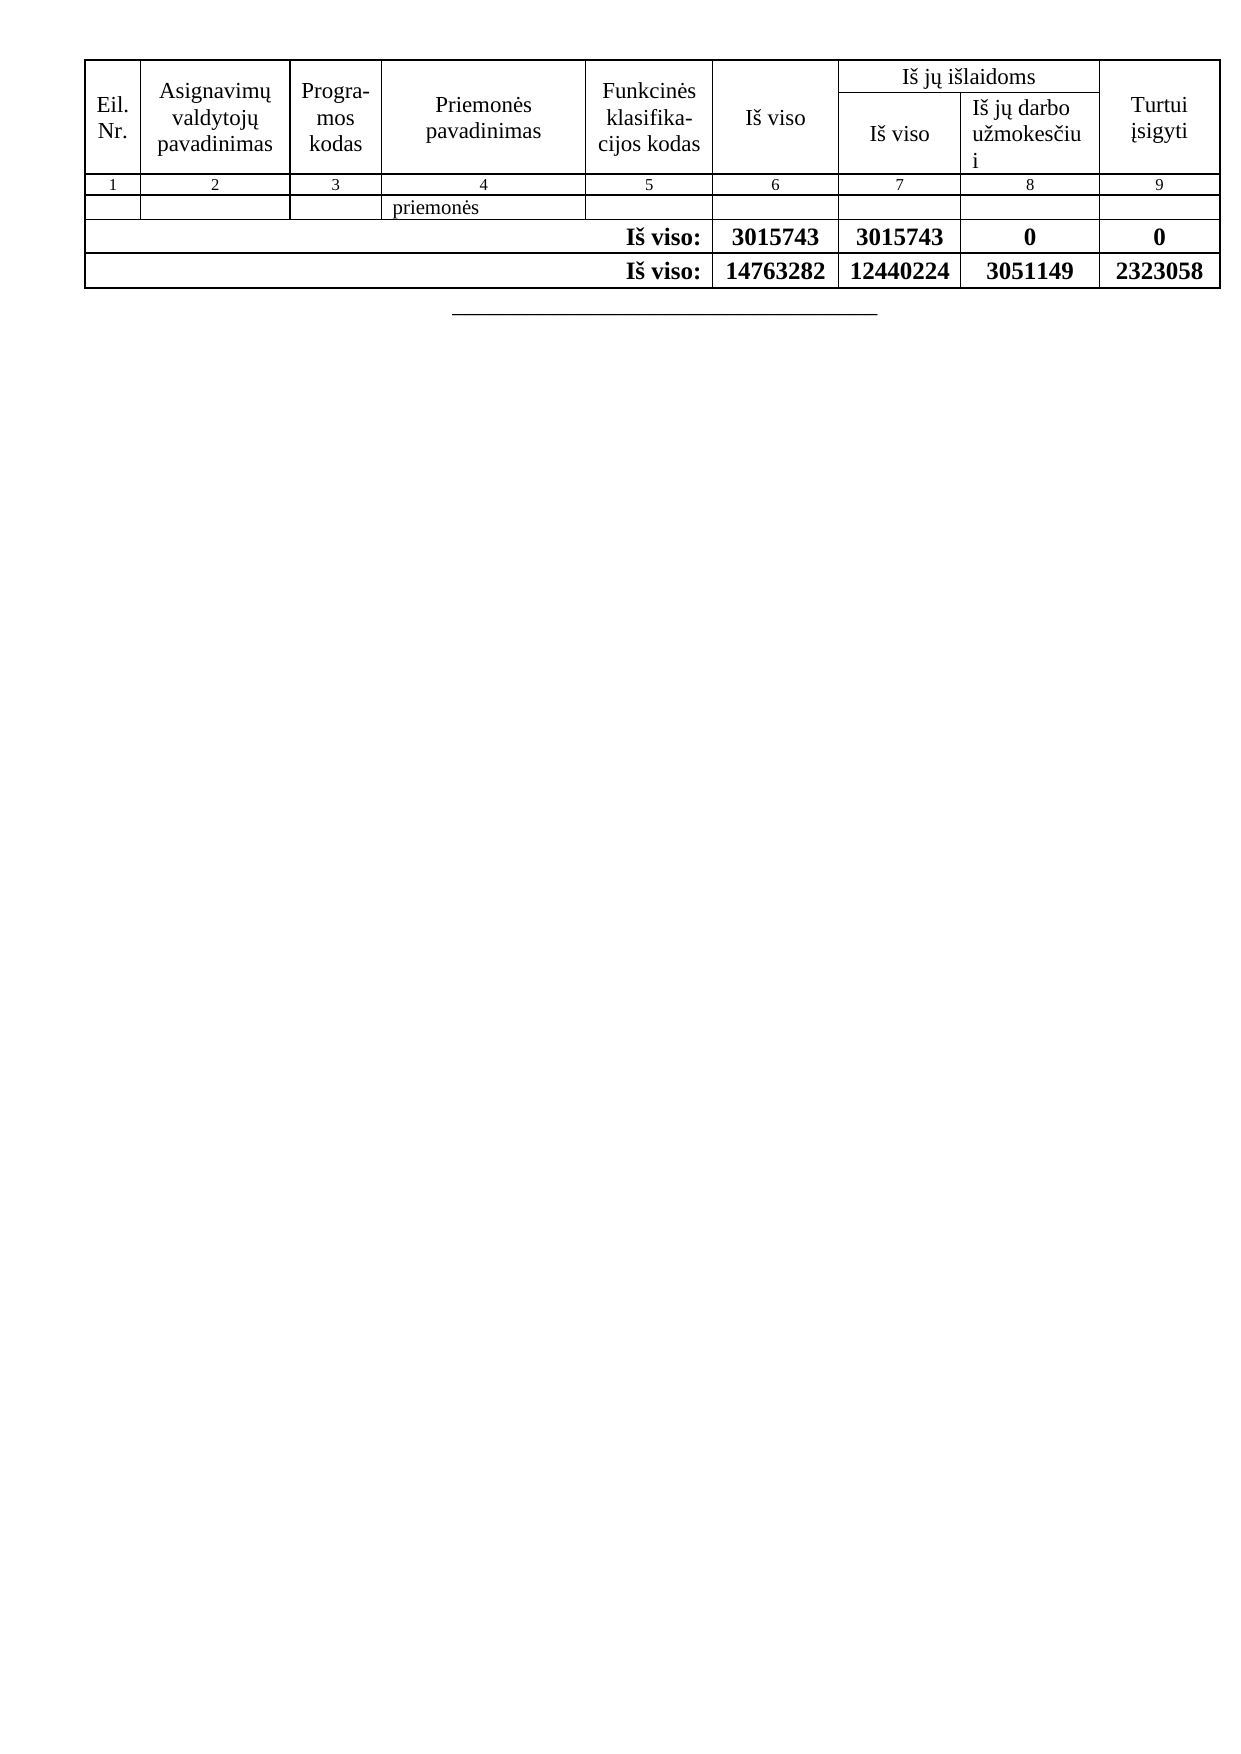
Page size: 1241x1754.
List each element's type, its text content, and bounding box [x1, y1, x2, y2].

table_cell [86, 196, 140, 219]
table_header Funkcinės klasifika-cijos kodas [586, 61, 712, 173]
table_cell 12440224 [839, 254, 960, 287]
table_cell [291, 196, 381, 219]
table_cell 3015743 [839, 220, 960, 252]
table_header Turtui įsigyti [1100, 61, 1219, 173]
table_cell [141, 196, 289, 219]
table_header Iš jų išlaidoms [839, 61, 1099, 92]
table_cell 4 [382, 175, 585, 194]
table_cell 3 [291, 175, 381, 194]
table_cell 3015743 [713, 220, 838, 252]
table_cell priemonės [382, 196, 585, 219]
table_cell Iš viso [839, 93, 960, 173]
table_cell [961, 196, 1099, 219]
table_cell 7 [839, 175, 960, 194]
table_cell 5 [586, 175, 712, 194]
table_header Asignavimų valdytojų pavadinimas [141, 61, 289, 173]
table_cell 3051149 [961, 254, 1099, 287]
table_cell 9 [1100, 175, 1219, 194]
table_cell 14763282 [713, 254, 838, 287]
table_cell 2 [141, 175, 289, 194]
table_header Eil. Nr. [86, 61, 140, 173]
table_cell Iš jų darbo užmokesčiui [961, 93, 1099, 173]
table_cell 2323058 [1100, 254, 1219, 287]
table_header Progra-mos kodas [291, 61, 381, 173]
table_header Iš viso [713, 61, 838, 173]
table_cell [586, 196, 712, 219]
table_cell 6 [713, 175, 838, 194]
table_header Priemonės pavadinimas [382, 61, 585, 173]
table_cell [713, 196, 838, 219]
text __________________________________ [148, 289, 1181, 317]
table_cell [839, 196, 960, 219]
table_cell 0 [961, 220, 1099, 252]
table_cell [1100, 196, 1219, 219]
table_cell 1 [86, 175, 140, 194]
table_cell Iš viso: [86, 254, 712, 287]
table_cell 8 [961, 175, 1099, 194]
table_cell Iš viso: [86, 220, 712, 252]
table_cell 0 [1100, 220, 1219, 252]
